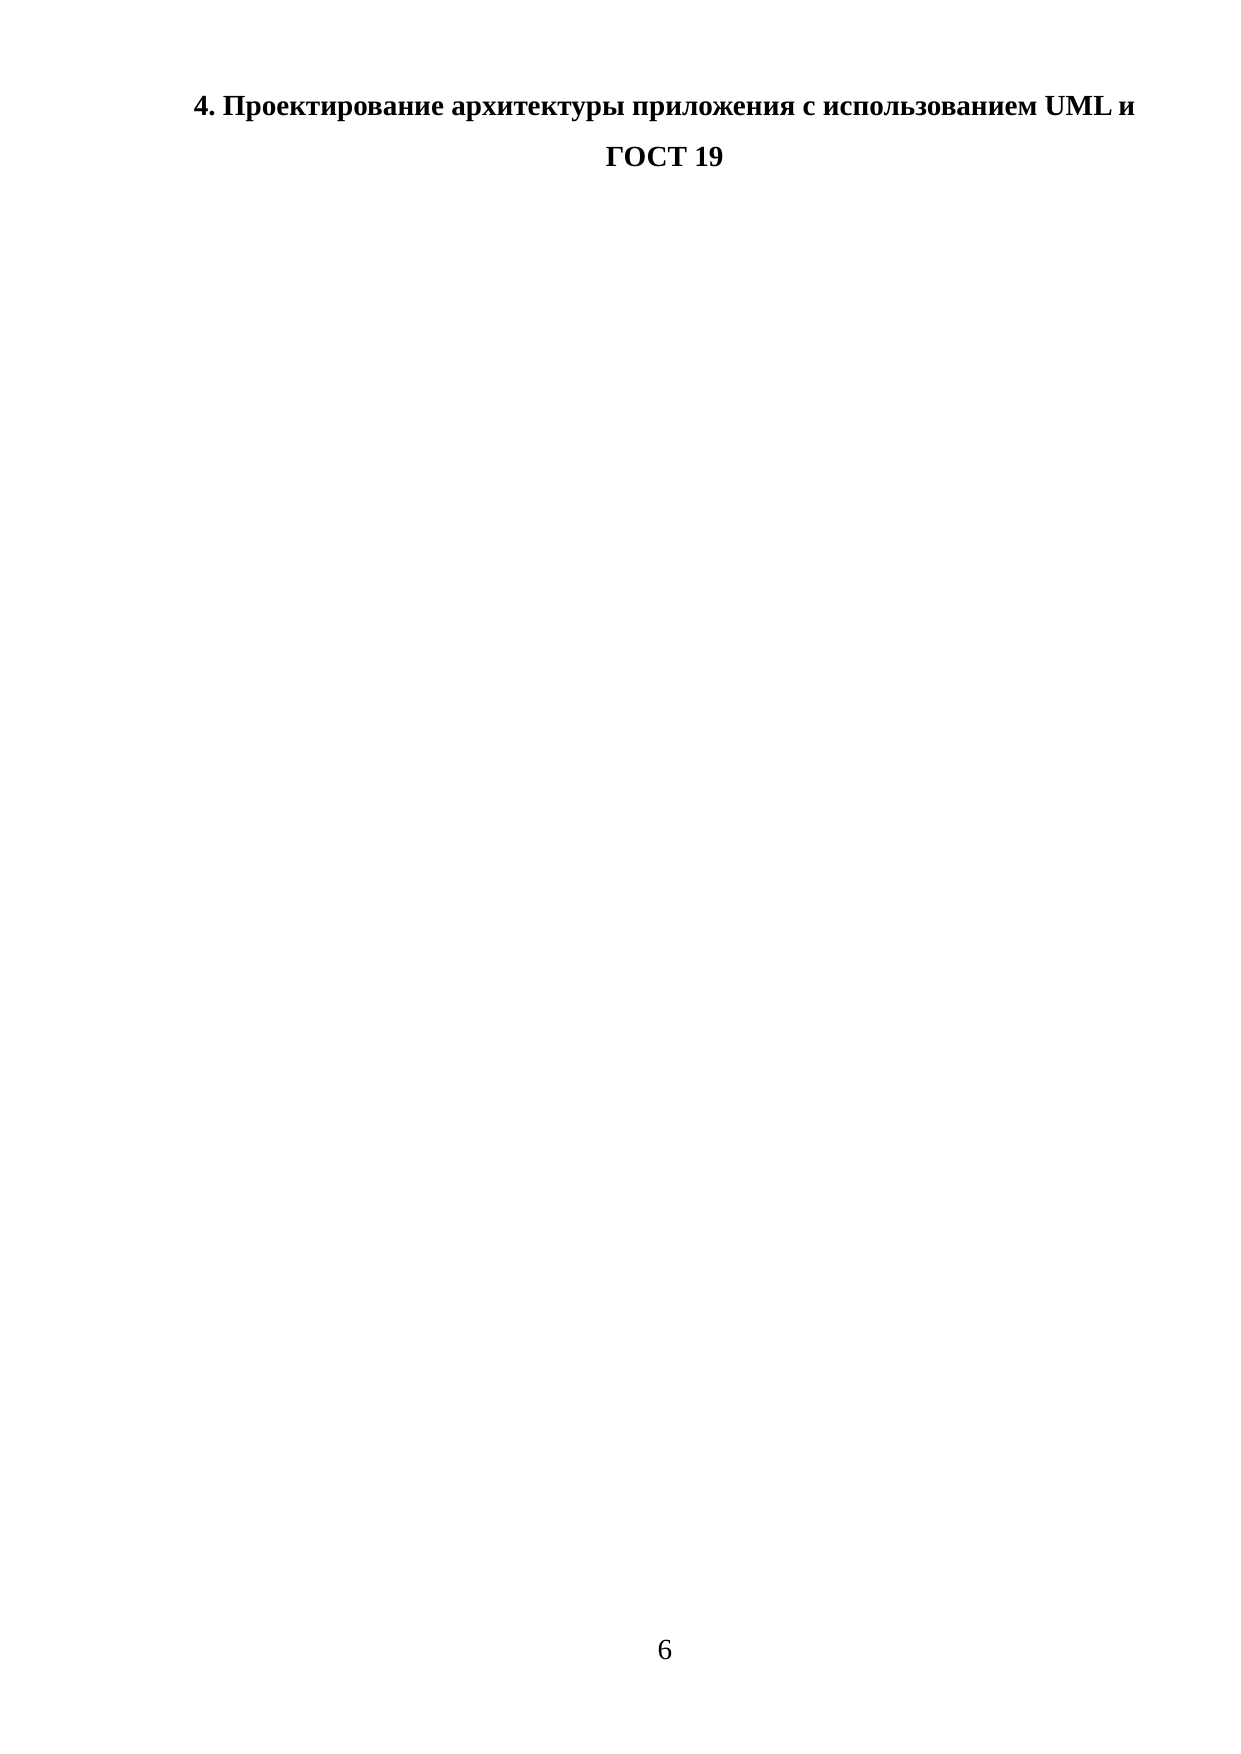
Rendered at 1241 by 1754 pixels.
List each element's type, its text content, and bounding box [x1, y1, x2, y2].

subtitle 4. Проектирование архитектуры приложения с использованием UML и ГОСТ 19 [177, 88, 1152, 172]
